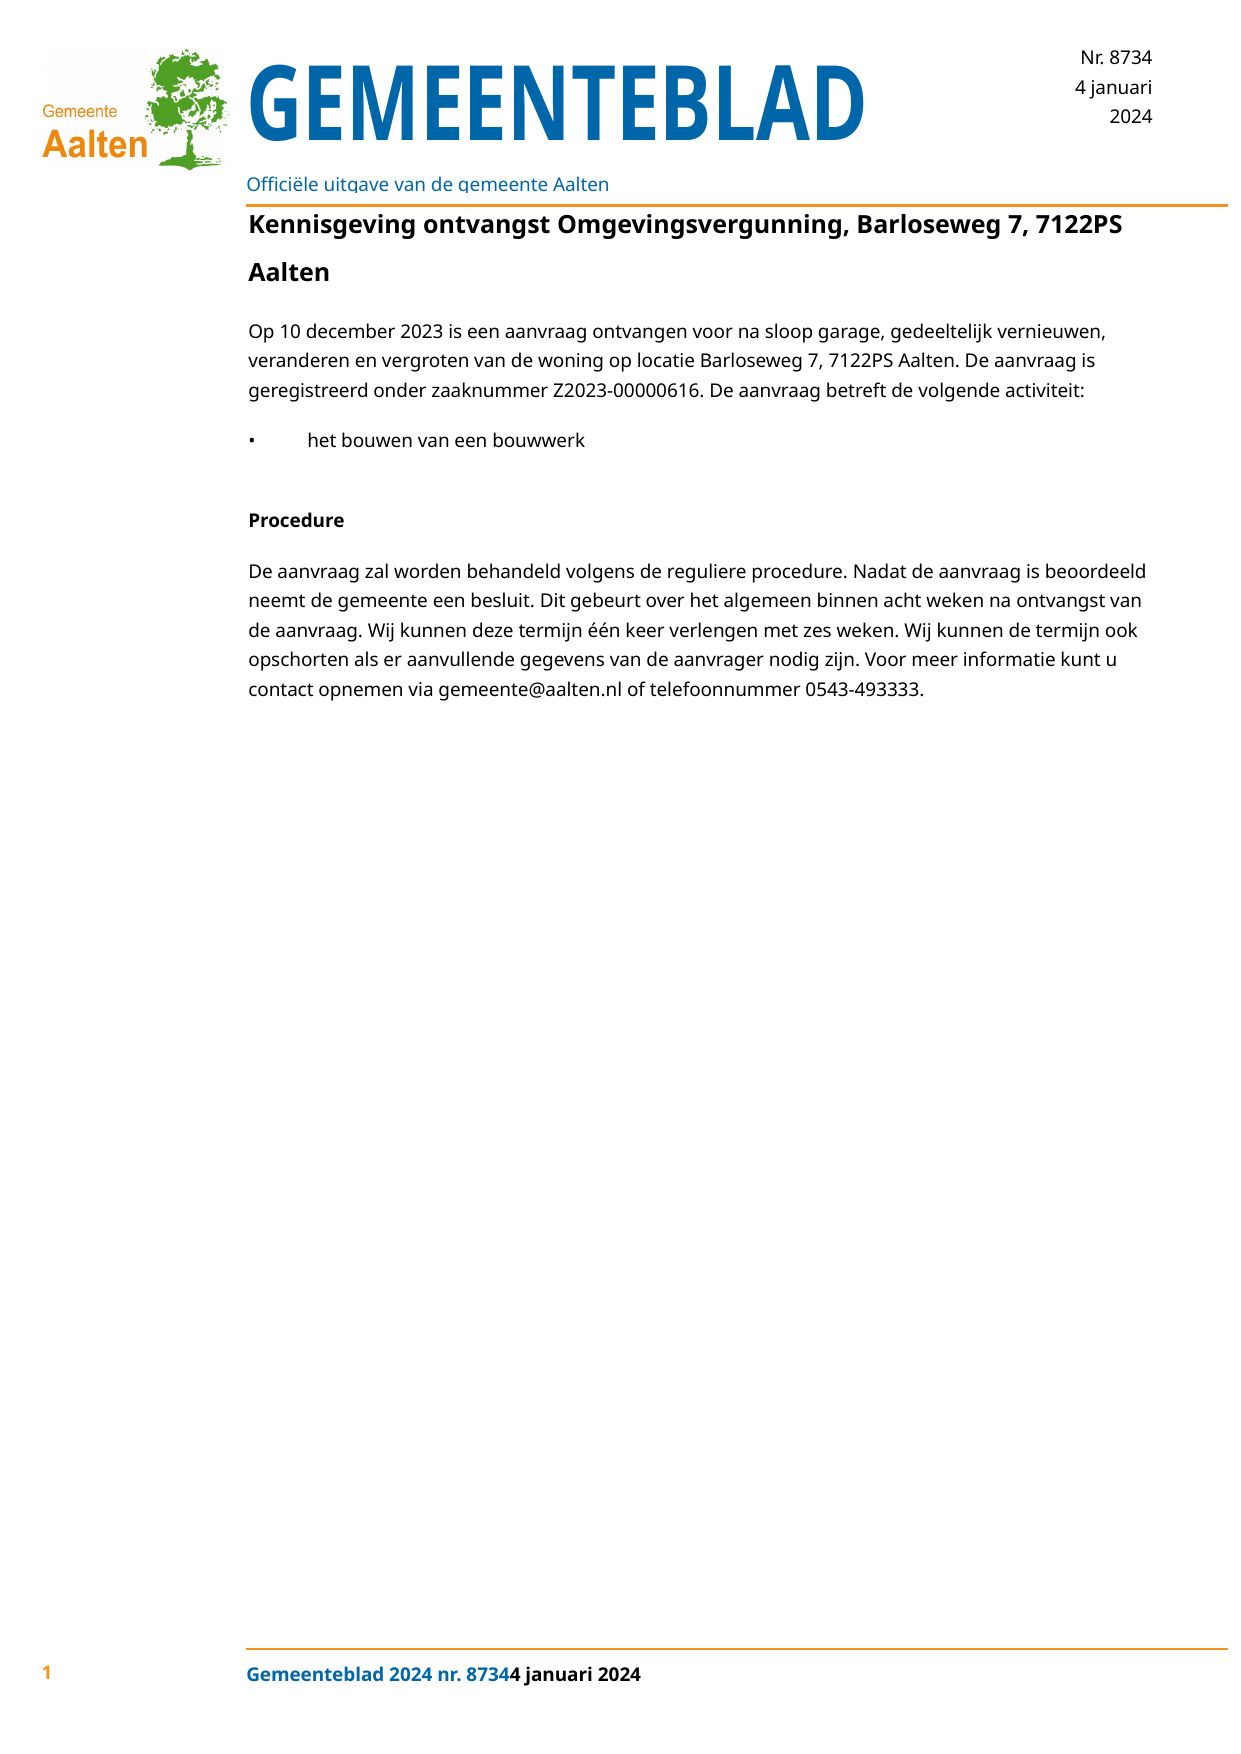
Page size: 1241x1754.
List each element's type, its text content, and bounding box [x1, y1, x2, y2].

list het bouwen van een bouwwerk [248, 427, 1152, 453]
text Kennisgeving ontvangst Omgevingsvergunning, Barloseweg 7, 7122PS Aalten [248, 207, 1152, 288]
text Op 10 december 2023 is een aanvraag ontvangen voor na sloop garage, gedeeltelijk vernieuwen, veranderen en vergroten van de woning op locatie Barloseweg 7, 7122PS Aalten. De aanvraag is geregistreerd onder zaaknummer Z2023-00000616. De aanvraag betreft de volgende activiteit: [248, 318, 1152, 403]
text Procedure [248, 507, 1152, 533]
text De aanvraag zal worden behandeld volgens de reguliere procedure. Nadat de aanvraag is beoordeeld neemt de gemeente een besluit. Dit gebeurt over het algemeen binnen acht weken na ontvangst van de aanvraag. Wij kunnen deze termijn één keer verlengen met zes weken. Wij kunnen de termijn ook opschorten als er aanvullende gegevens van de aanvrager nodig zijn. Voor meer informatie kunt u contact opnemen via gemeente@aalten.nl of telefoonnummer 0543-493333. [248, 558, 1152, 702]
picture [41, 47, 231, 172]
